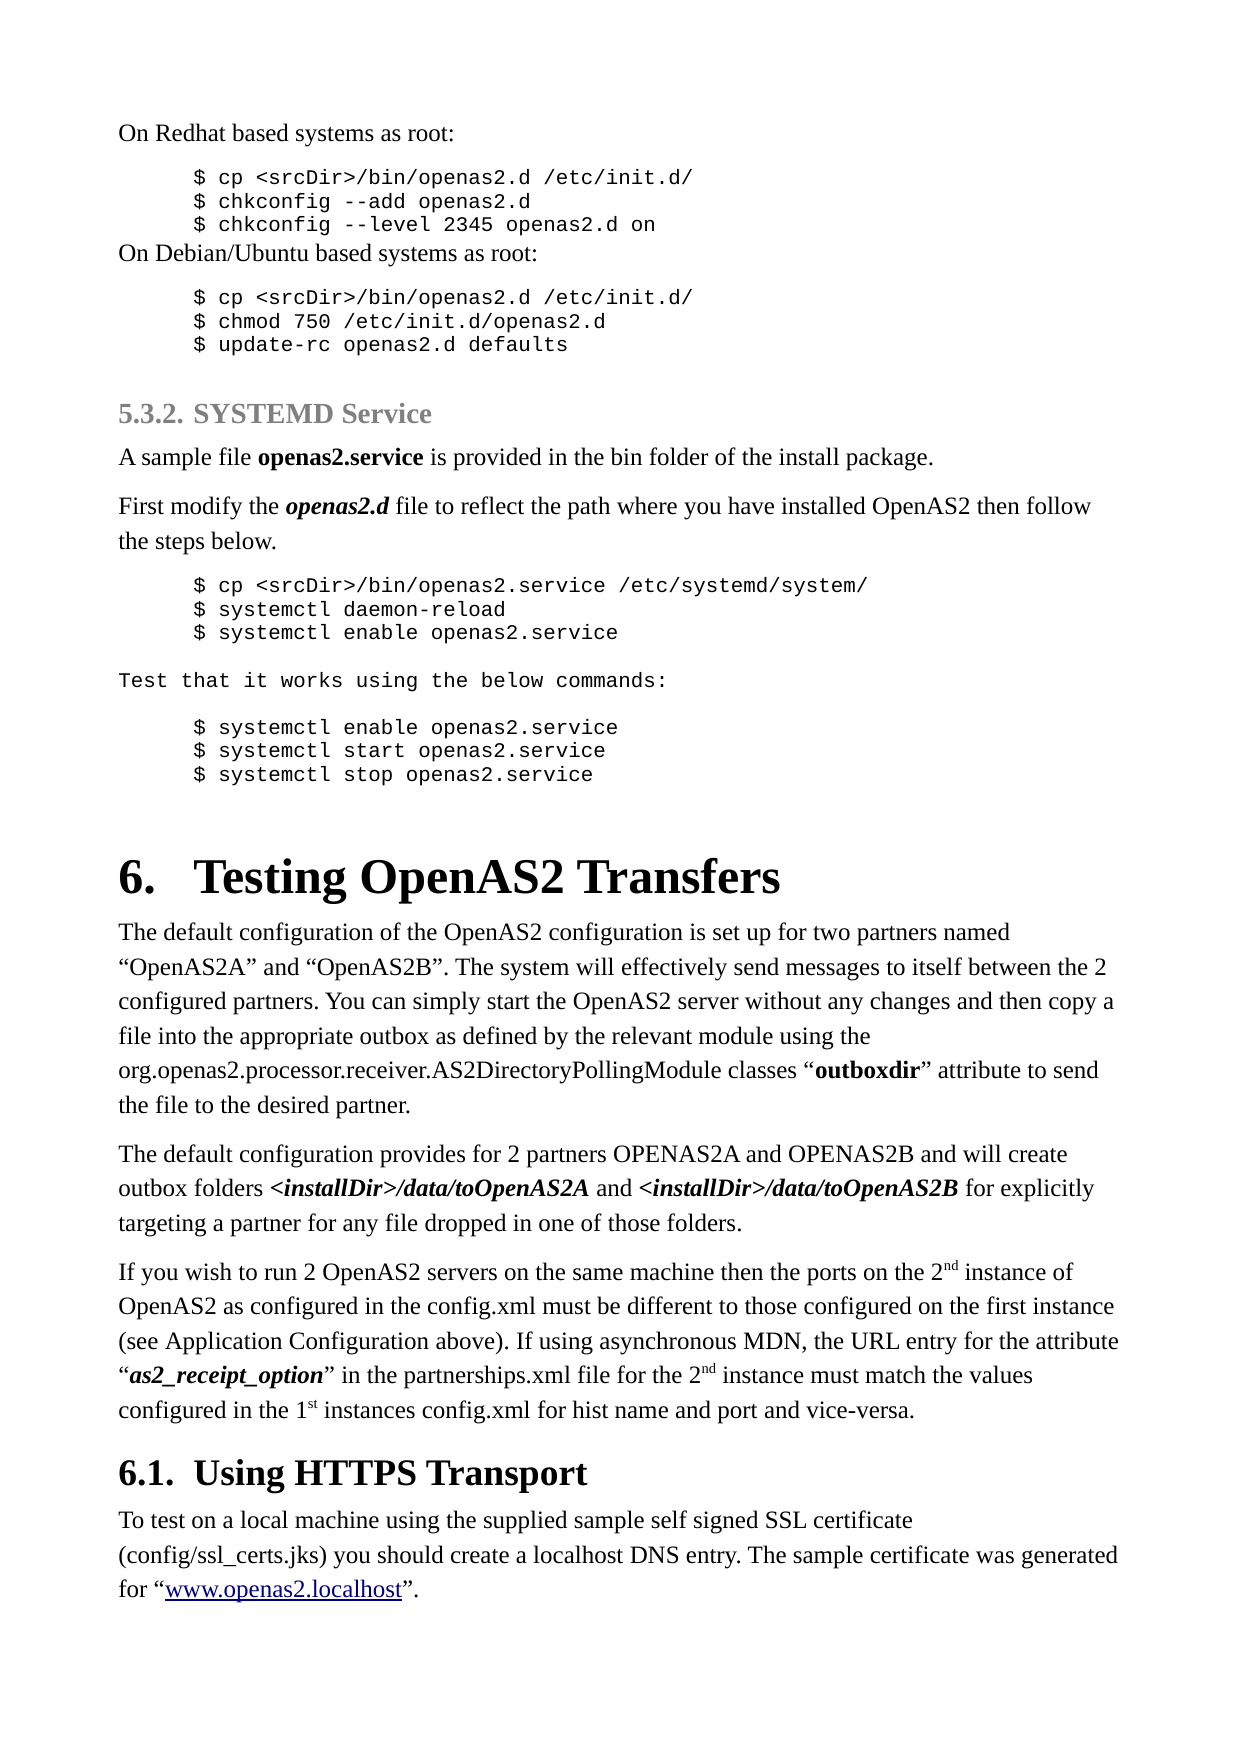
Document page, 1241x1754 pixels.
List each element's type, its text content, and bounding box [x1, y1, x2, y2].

text $ chkconfig --level 2345 openas2.d on [193, 214, 1122, 238]
text $ systemctl daemon-reload [193, 599, 1122, 622]
text $ systemctl enable openas2.service [193, 622, 1122, 646]
text The default configuration of the OpenAS2 configuration is set up for two partners named “OpenAS2A” and “OpenAS2B”. The system will effectively send messages to itself between the 2 configured partners. You can simply start the OpenAS2 server without any changes and then copy a file into the appropriate outbox as defined by the relevant module using the org.openas2.processor.receiver.AS2DirectoryPollingModule classes “outboxdir” attribute to send the file to the desired partner. [118, 917, 1122, 1118]
text First modify the openas2.d file to reflect the path where you have installed OpenAS2 then follow the steps below. [118, 491, 1122, 555]
subtitle Testing OpenAS2 Transfers [118, 847, 1122, 905]
text On Debian/Ubuntu based systems as root: [118, 238, 1122, 267]
text $ cp <srcDir>/bin/openas2.d /etc/init.d/ [193, 167, 1122, 191]
text $ update-rc openas2.d defaults [193, 334, 1122, 358]
text To test on a local machine using the supplied sample self signed SSL certificate (config/ssl_certs.jks) you should create a localhost DNS entry. The sample certificate was generated for “www.openas2.localhost”. [118, 1506, 1122, 1603]
text $ chmod 750 /etc/init.d/openas2.d [193, 311, 1122, 334]
text $ systemctl enable openas2.service $ systemctl start openas2.service $ systemctl stop openas2.service [193, 693, 1122, 788]
text $ cp <srcDir>/bin/openas2.service /etc/systemd/system/ [193, 575, 1122, 599]
text The default configuration provides for 2 partners OPENAS2A and OPENAS2B and will create outbox folders <installDir>/data/toOpenAS2A and <installDir>/data/toOpenAS2B for explicitly targeting a partner for any file dropped in one of those folders. [118, 1139, 1122, 1236]
text A sample file openas2.service is provided in the bin folder of the install package. [118, 442, 1122, 471]
text $ chkconfig --add openas2.d [193, 191, 1122, 214]
subtitle Using HTTPS Transport [118, 1450, 1122, 1493]
subtitle SYSTEMD Service [118, 396, 1122, 430]
text Test that it works using the below commands: [118, 669, 1122, 693]
text If you wish to run 2 OpenAS2 servers on the same machine then the ports on the 2nd instance of OpenAS2 as configured in the config.xml must be different to those configured on the first instance (see Application Configuration above). If using asynchronous MDN, the URL entry for the attribute “as2_receipt_option” in the partnerships.xml file for the 2nd instance must match the values configured in the 1st instances config.xml for hist name and port and vice-versa. [118, 1257, 1122, 1423]
text On Redhat based systems as root: [118, 118, 1122, 147]
text $ cp <srcDir>/bin/openas2.d /etc/init.d/ [193, 287, 1122, 311]
